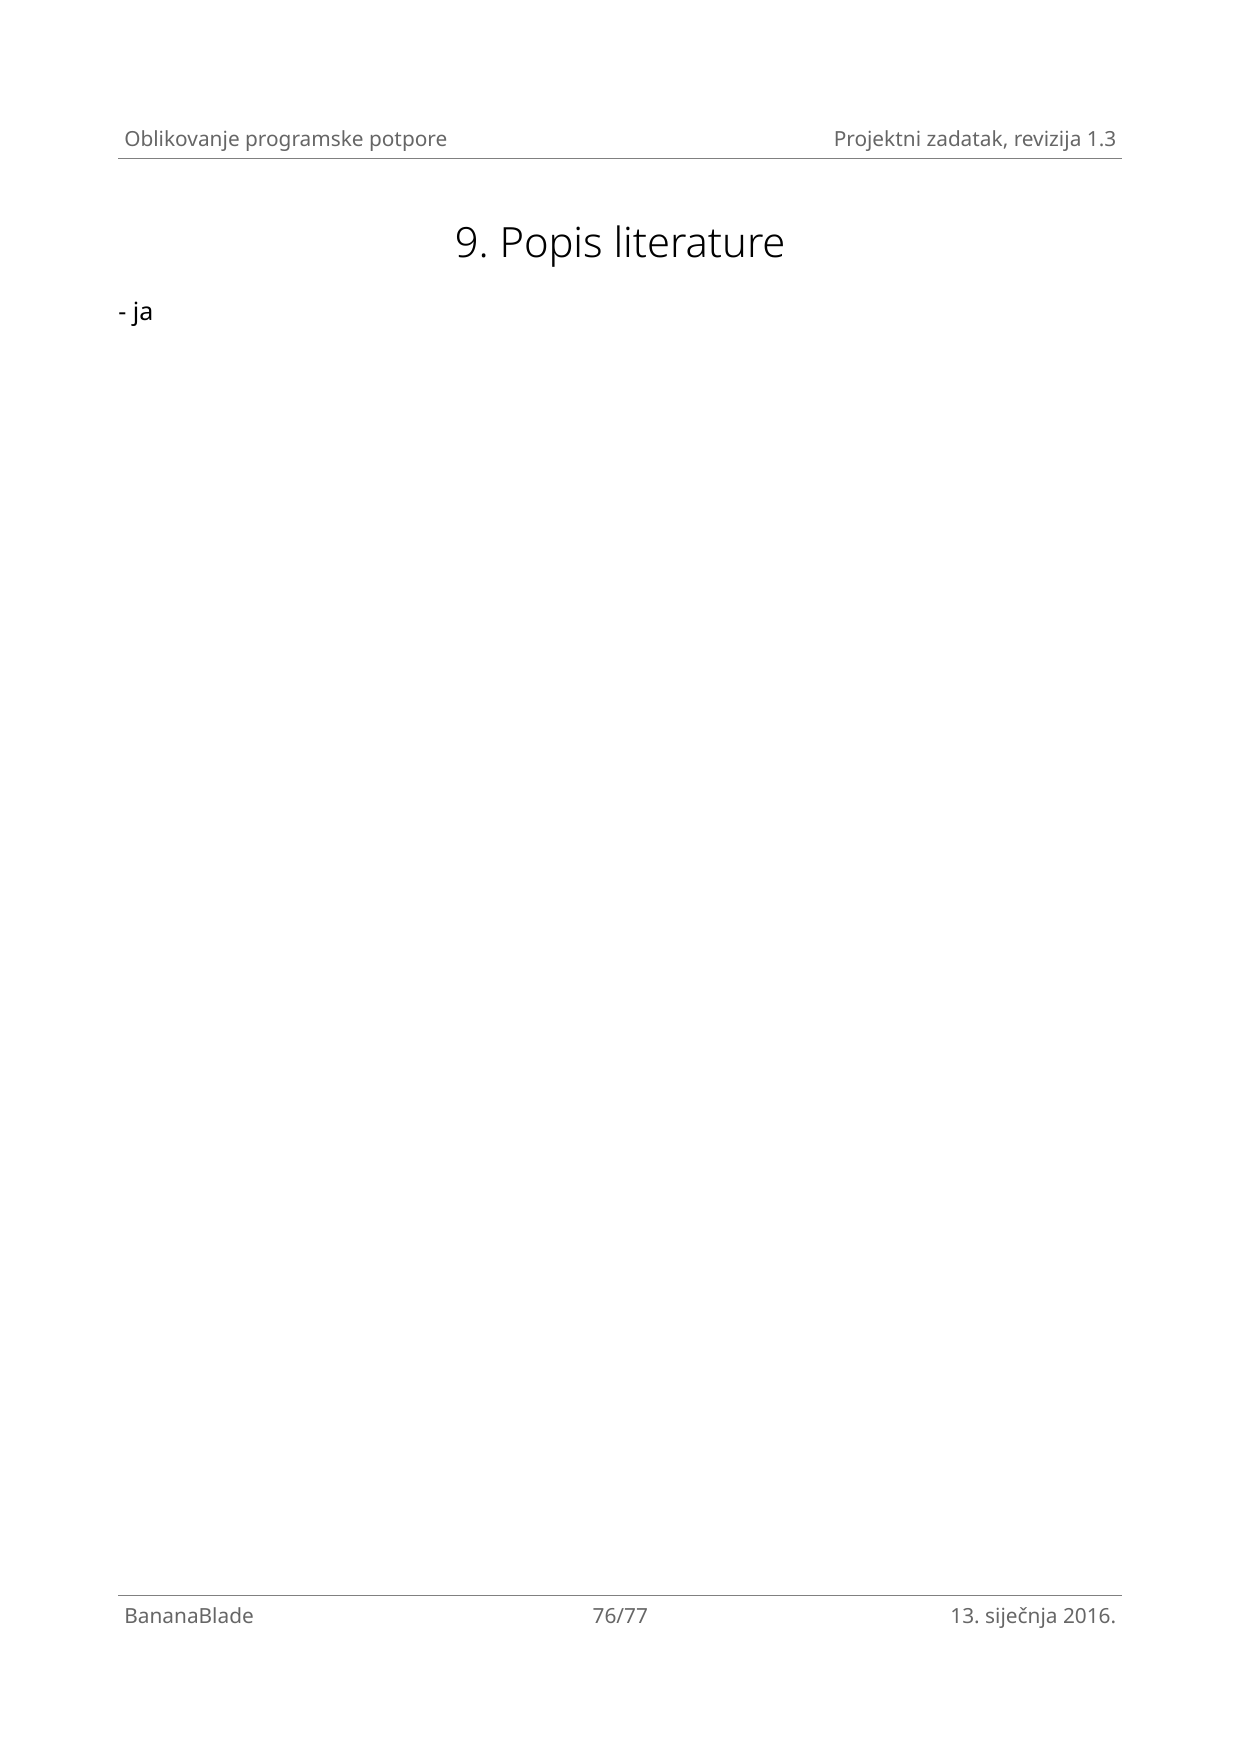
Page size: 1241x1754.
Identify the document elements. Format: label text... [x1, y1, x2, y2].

text - ja [118, 294, 1122, 328]
subtitle 9. Popis literature [118, 213, 1122, 270]
